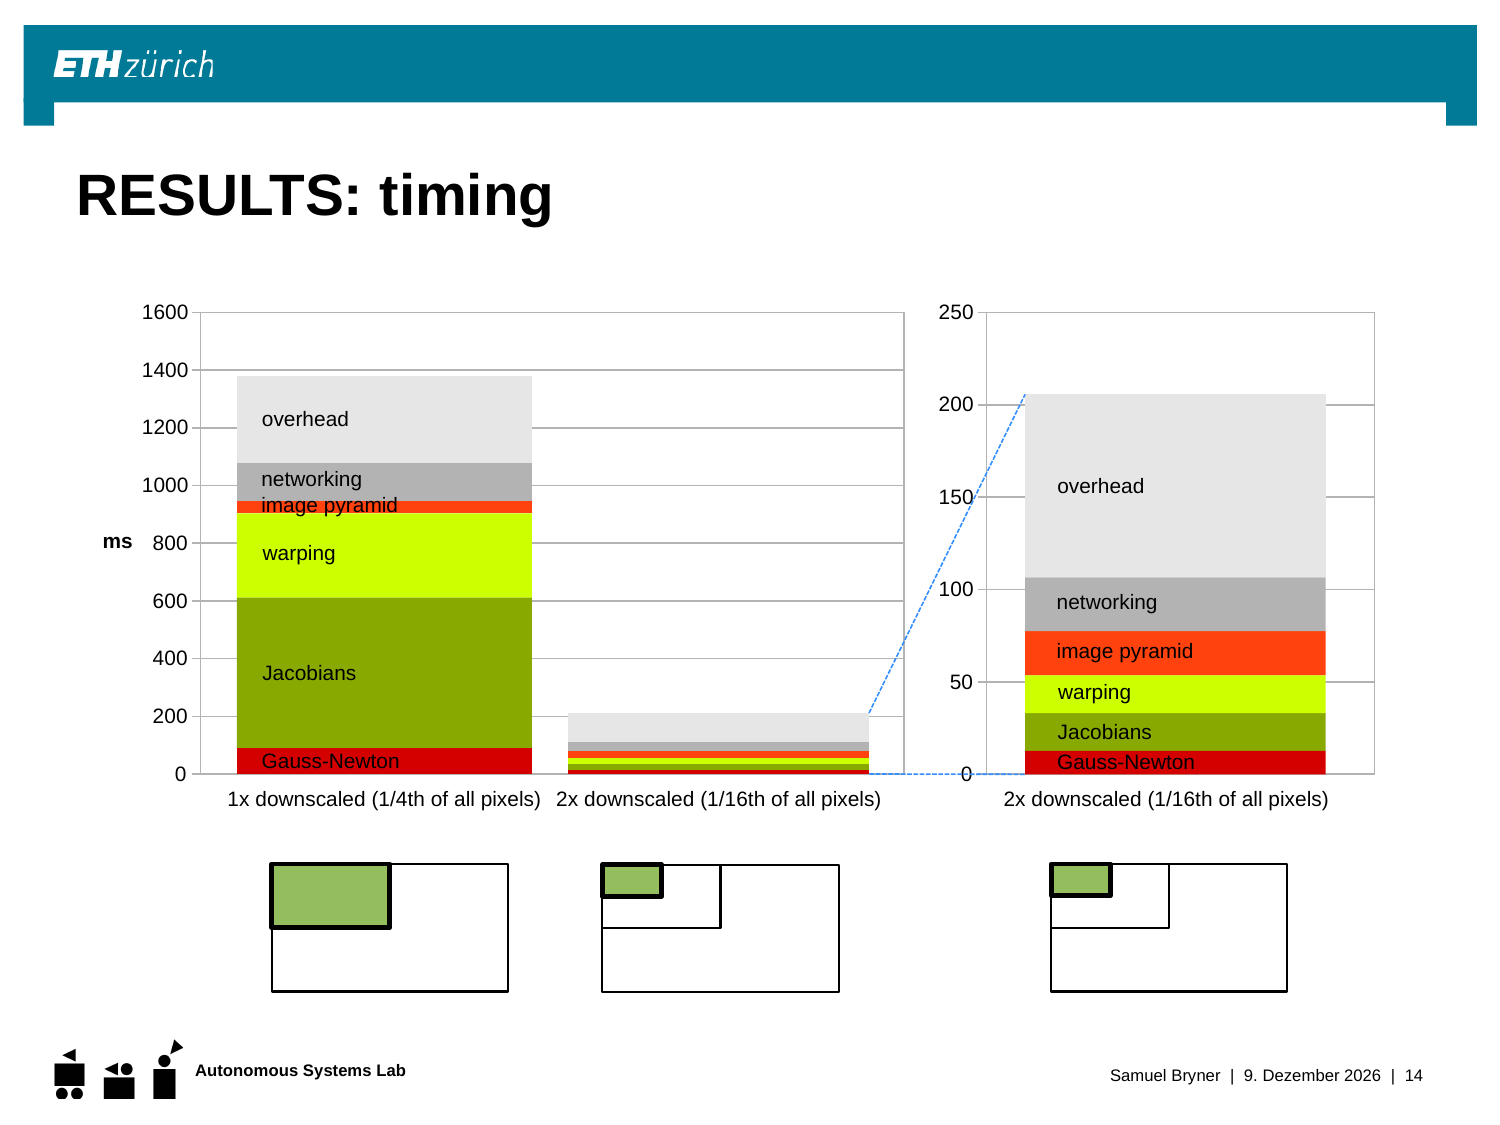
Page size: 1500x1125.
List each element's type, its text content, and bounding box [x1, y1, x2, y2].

picture [74, 289, 1425, 824]
text_box [271, 863, 390, 928]
text_box [1051, 863, 1111, 896]
text_box [602, 864, 662, 897]
title RESULTS: timing [53, 101, 1447, 290]
